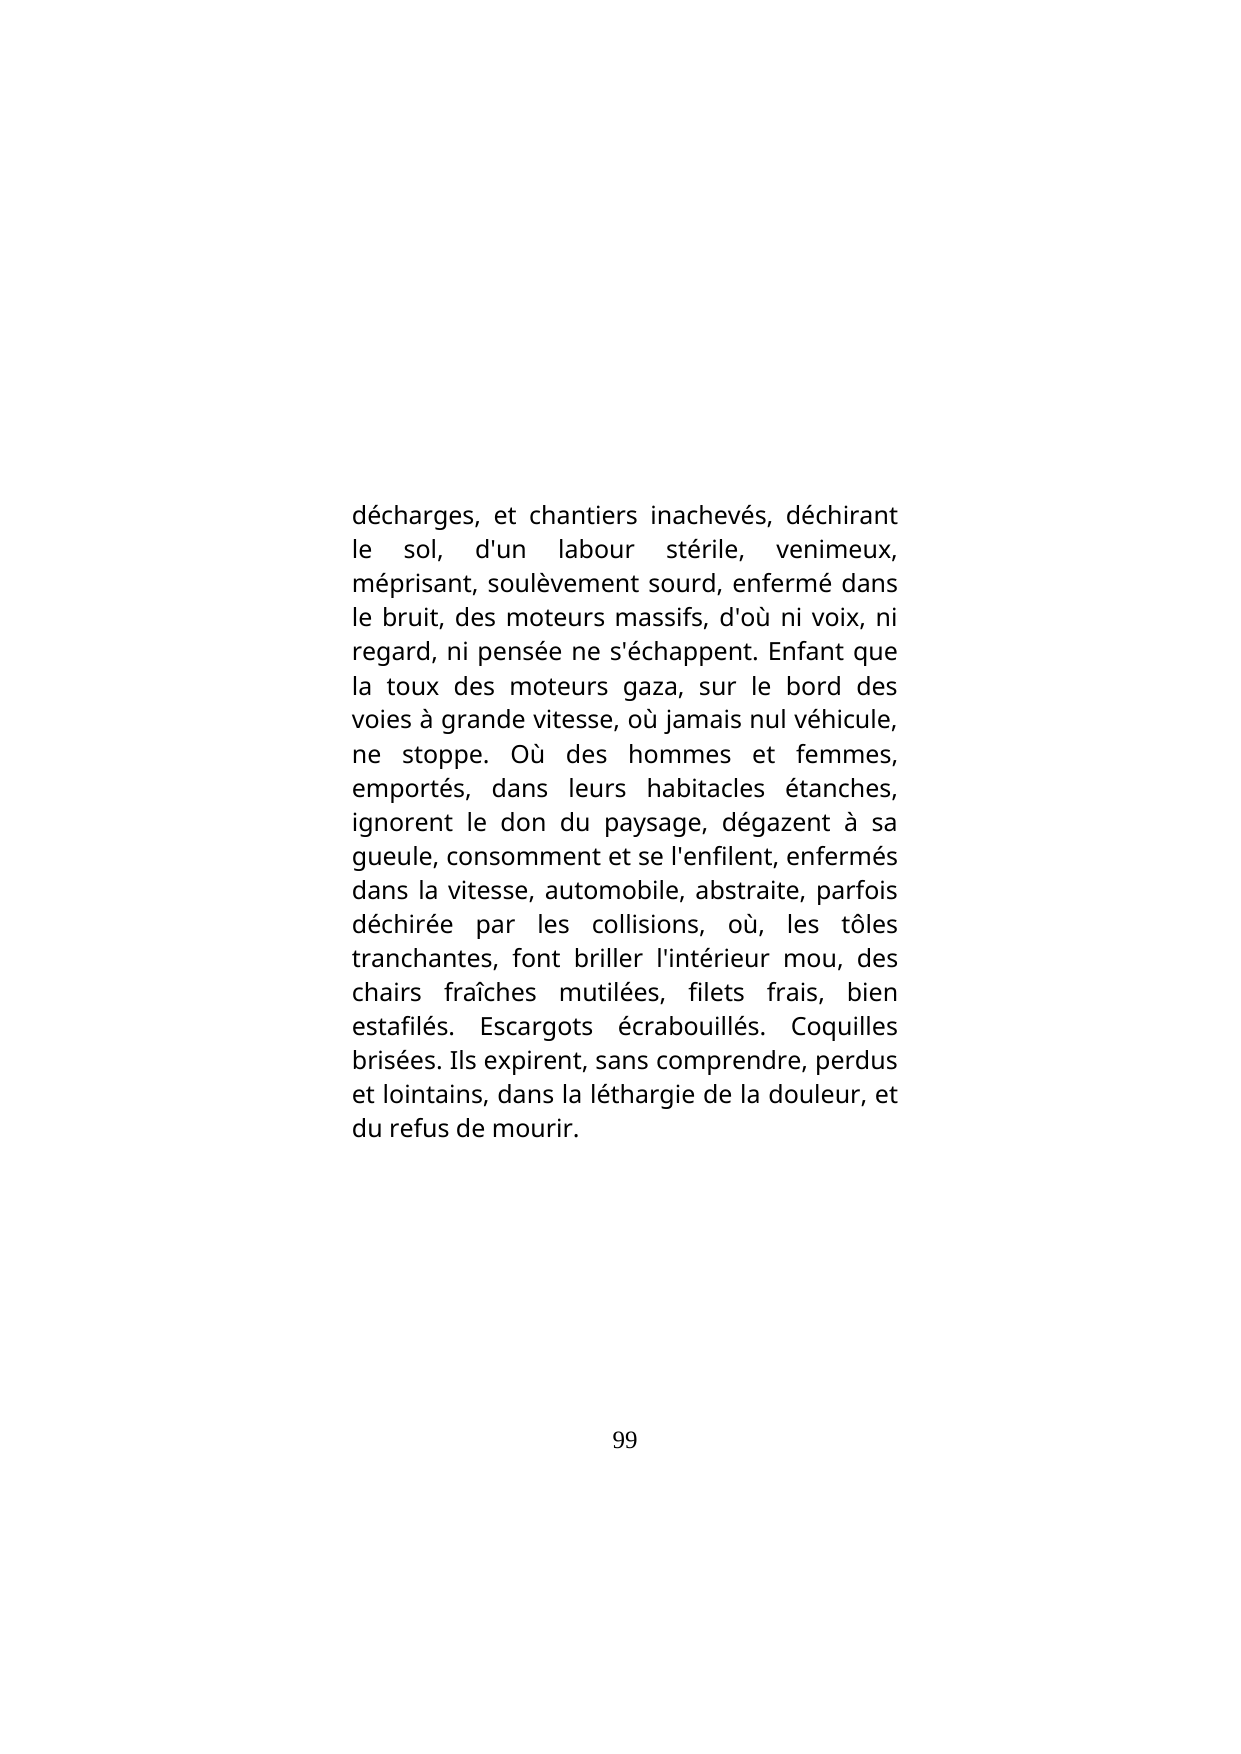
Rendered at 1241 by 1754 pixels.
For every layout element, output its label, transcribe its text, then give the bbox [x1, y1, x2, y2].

text décharges, et chantiers inachevés, déchirant le sol, d'un labour stérile, venimeux, méprisant, soulèvement sourd, enfermé dans le bruit, des moteurs massifs, d'où ni voix, ni regard, ni pensée ne s'échappent. Enfant que la toux des moteurs gaza, sur le bord des voies à grande vitesse, où jamais nul véhicule, ne stoppe. Où des hommes et femmes, emportés, dans leurs habitacles étanches, ignorent le don du paysage, dégazent à sa gueule, consomment et se l'enfilent, enfermés dans la vitesse, automobile, abstraite, parfois déchirée par les collisions, où, les tôles tranchantes, font briller l'intérieur mou, des chairs fraîches mutilées, filets frais, bien estafilés. Escargots écrabouillés. Coquilles brisées. Ils expirent, sans comprendre, perdus et lointains, dans la léthargie de la douleur, et du refus de mourir. [352, 498, 898, 1145]
